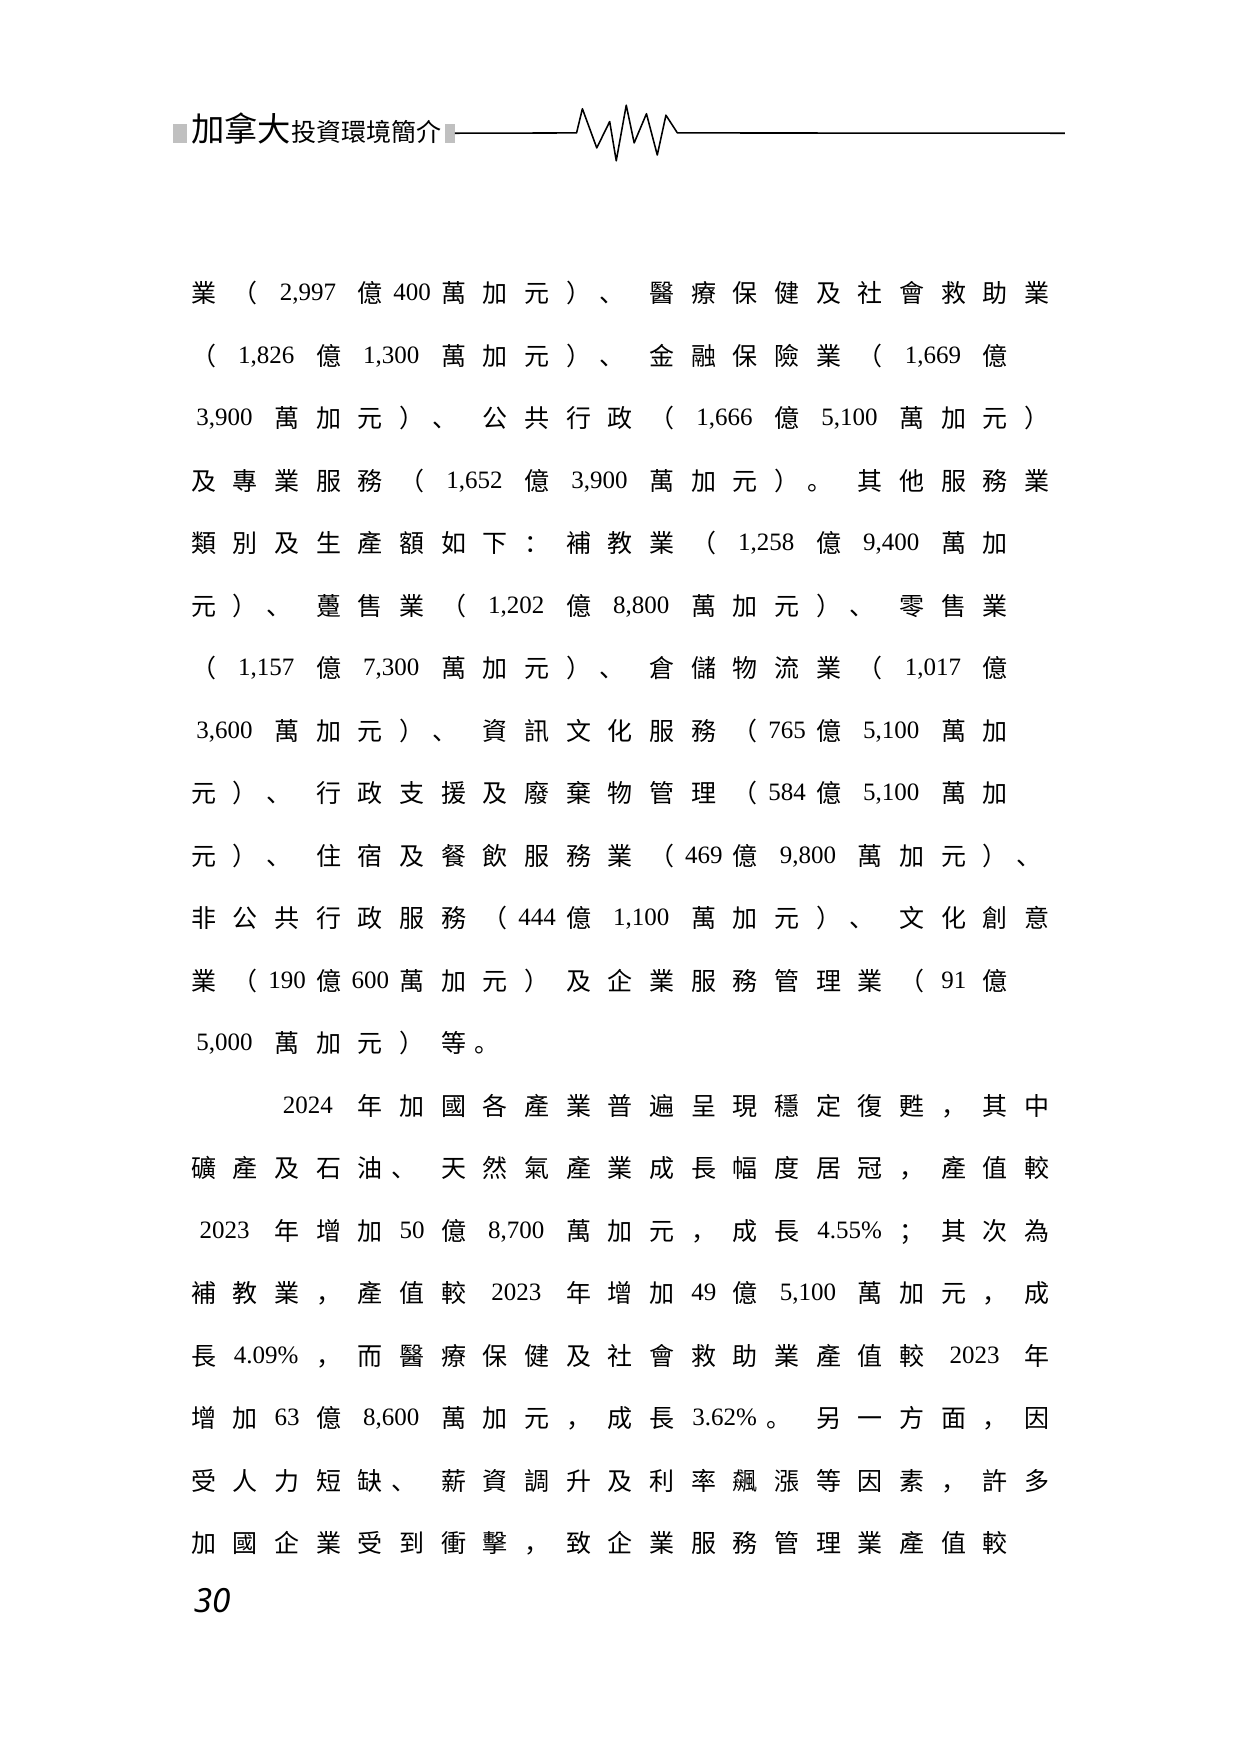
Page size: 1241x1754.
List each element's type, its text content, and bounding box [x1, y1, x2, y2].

text 業（2,997億400萬加元）、醫療保健及社會救助業（1,826億1,300萬加元）、金融保險業（1,669億3,900萬加元）、公共行政（1,666億5,100萬加元）及專業服務（1,652億3,900萬加元）。其他服務業類別及生產額如下：補教業（1,258億9,400萬加元）、躉售業（1,202億8,800萬加元）、零售業（1,157億7,300萬加元）、倉儲物流業（1,017億3,600萬加元）、資訊文化服務（765億5,100萬加元）、行政支援及廢棄物管理（584億5,100萬加元）、住宿及餐飲服務業（469億9,800萬加元）、非公共行政服務（444億1,100萬加元）、文化創意業（190億600萬加元）及企業服務管理業（91億5,000萬加元）等。 [183, 250, 1058, 1063]
text 2024年加國各產業普遍呈現穩定復甦，其中礦產及石油、天然氣產業成長幅度居冠，產值較2023年增加50億8,700萬加元，成長4.55%；其次為補教業，產值較2023年增加49億5,100萬加元，成長4.09%，而醫療保健及社會救助業產值較2023年增加63億8,600萬加元，成長3.62%。另一方面，因受人力短缺、薪資調升及利率飆漲等因素，許多加國企業受到衝擊，致企業服務管理業產值較 [183, 1063, 1058, 1563]
